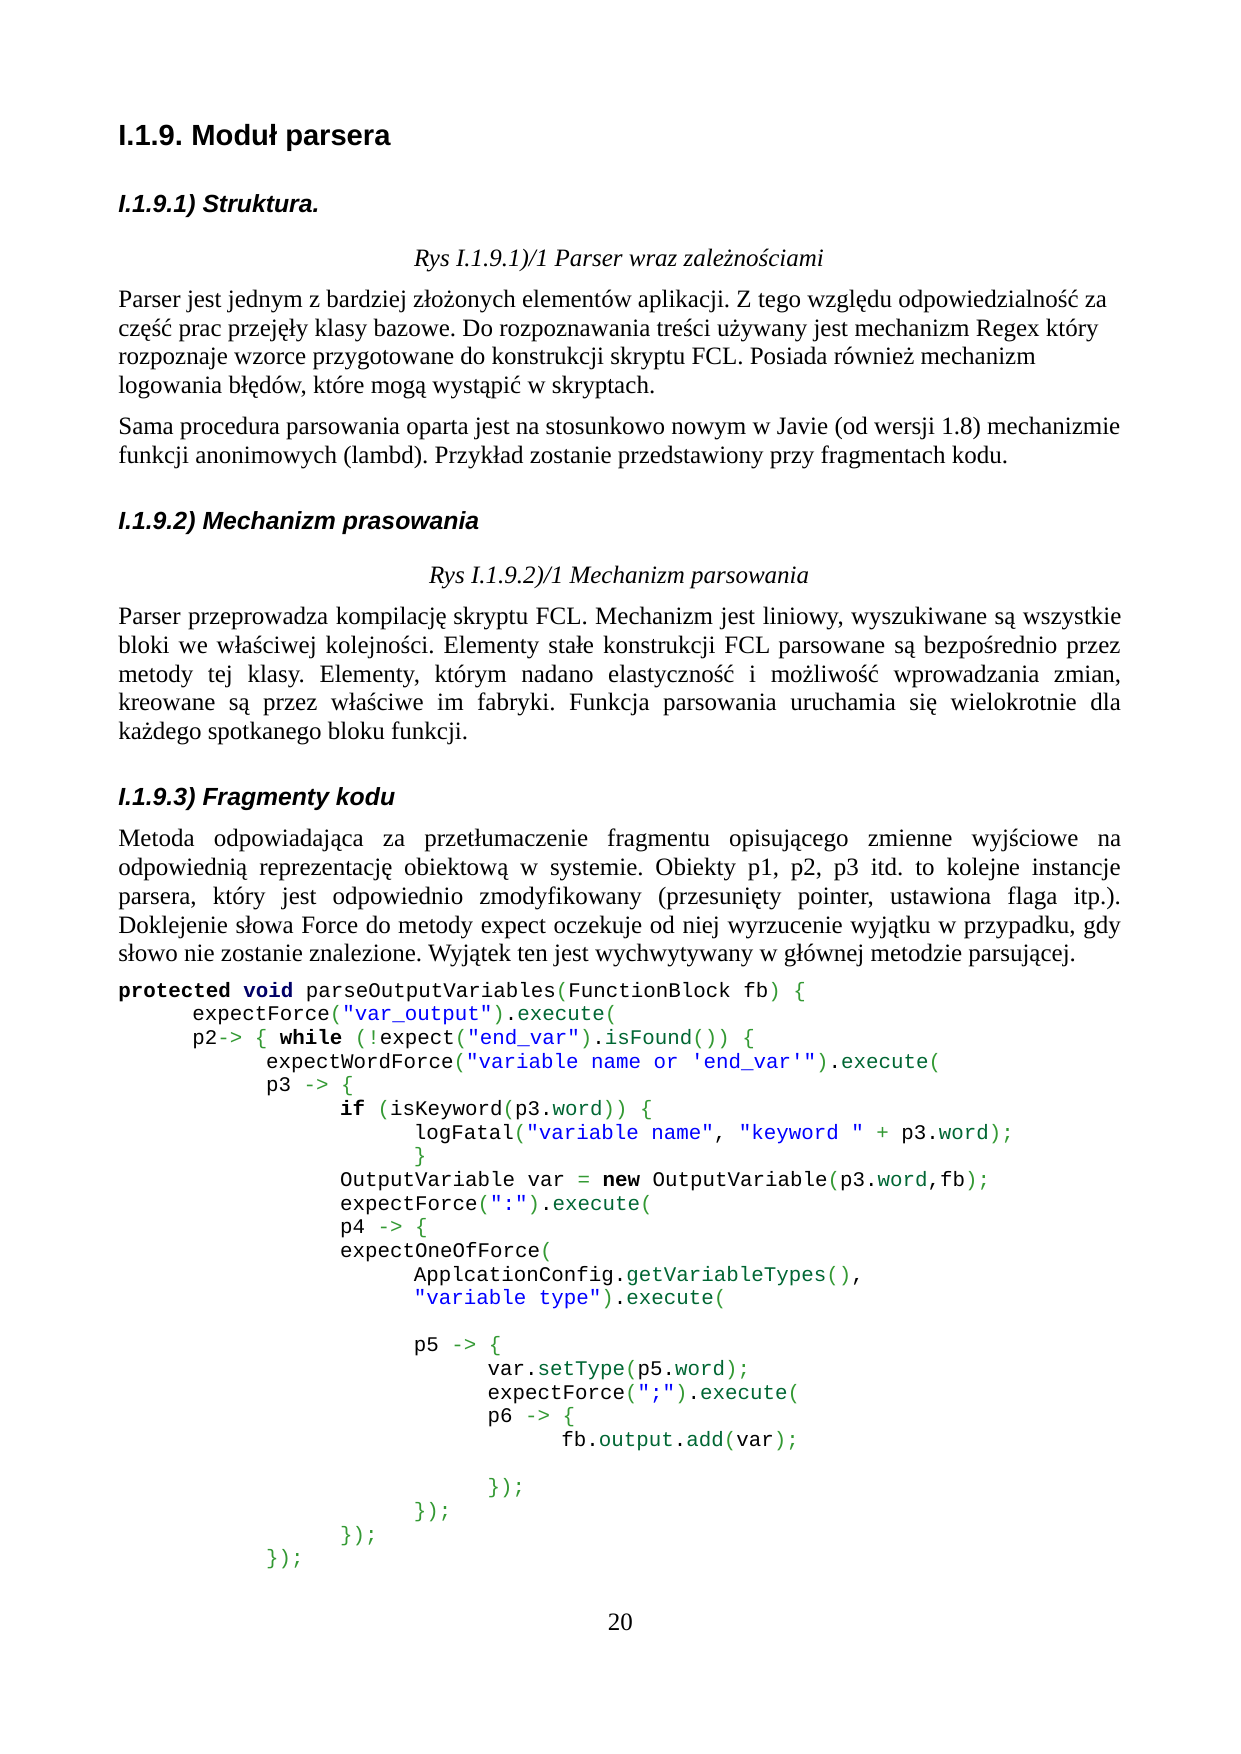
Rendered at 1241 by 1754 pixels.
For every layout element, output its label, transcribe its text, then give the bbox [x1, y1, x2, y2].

text expectForce(";").execute( p6 -> { [118, 1382, 1122, 1429]
text var.setType(p5.word); [118, 1358, 1122, 1382]
text p5 -> { [118, 1311, 1122, 1358]
text Rys I.1.9.1)/1 Parser wraz zależnościami [118, 243, 1122, 271]
text Metoda odpowiadająca za przetłumaczenie fragmentu opisującego zmienne wyjściowe na odpowiednią reprezentację obiektową w systemie. Obiekty p1, p2, p3 itd. to kolejne instancje parsera, który jest odpowiednio zmodyfikowany (przesunięty pointer, ustawiona flaga itp.). Doklejenie słowa Force do metody expect oczekuje od niej wyrzucenie wyjątku w przypadku, gdy słowo nie zostanie znalezione. Wyjątek ten jest wychwytywany w głównej metodzie parsującej. [118, 823, 1122, 967]
text expectForce(":").execute( [118, 1193, 1122, 1216]
text }); [118, 1453, 1122, 1500]
text Parser jest jednym z bardziej złożonych elementów aplikacji. Z tego względu odpowiedzialność za część prac przejęły klasy bazowe. Do rozpoznawania treści używany jest mechanizm Regex który rozpoznaje wzorce przygotowane do konstrukcji skryptu FCL. Posiada również mechanizm logowania błędów, które mogą wystąpić w skryptach. [118, 284, 1122, 399]
text }); [118, 1524, 1122, 1547]
text ApplcationConfig.getVariableTypes(), [118, 1263, 1122, 1287]
text OutputVariable var = new OutputVariable(p3.word,fb); [118, 1169, 1122, 1193]
text p4 -> { [118, 1216, 1122, 1240]
subtitle Mechanizm prasowania [118, 506, 1122, 535]
text }); [118, 1500, 1122, 1524]
subtitle Moduł parsera [118, 118, 1122, 152]
text p2-> { while (!expect("end_var").isFound()) { [118, 1027, 1122, 1051]
text logFatal("variable name", "keyword " + p3.word); [118, 1122, 1122, 1145]
text p3 -> { [118, 1074, 1122, 1098]
text }); [118, 1547, 1122, 1571]
text "variable type").execute( [118, 1287, 1122, 1311]
text fb.output.add(var); [118, 1429, 1122, 1453]
text expectWordForce("variable name or 'end_var'").execute( [118, 1051, 1122, 1074]
subtitle Struktura. [118, 189, 1122, 218]
subtitle Fragmenty kodu [118, 782, 1122, 811]
text Parser przeprowadza kompilację skryptu FCL. Mechanizm jest liniowy, wyszukiwane są wszystkie bloki we właściwej kolejności. Elementy stałe konstrukcji FCL parsowane są bezpośrednio przez metody tej klasy. Elementy, którym nadano elastyczność i możliwość wprowadzania zmian, kreowane są przez właściwe im fabryki. Funkcja parsowania uruchamia się wielokrotnie dla każdego spotkanego bloku funkcji. [118, 601, 1122, 745]
text protected void parseOutputVariables(FunctionBlock fb) { [118, 980, 1122, 1003]
text expectOneOfForce( [118, 1240, 1122, 1263]
text } [118, 1145, 1122, 1169]
text Rys I.1.9.2)/1 Mechanizm parsowania [118, 560, 1122, 589]
text expectForce("var_output").execute( [118, 1003, 1122, 1027]
text Sama procedura parsowania oparta jest na stosunkowo nowym w Javie (od wersji 1.8) mechanizmie funkcji anonimowych (lambd). Przykład zostanie przedstawiony przy fragmentach kodu. [118, 411, 1122, 469]
text if (isKeyword(p3.word)) { [118, 1098, 1122, 1122]
